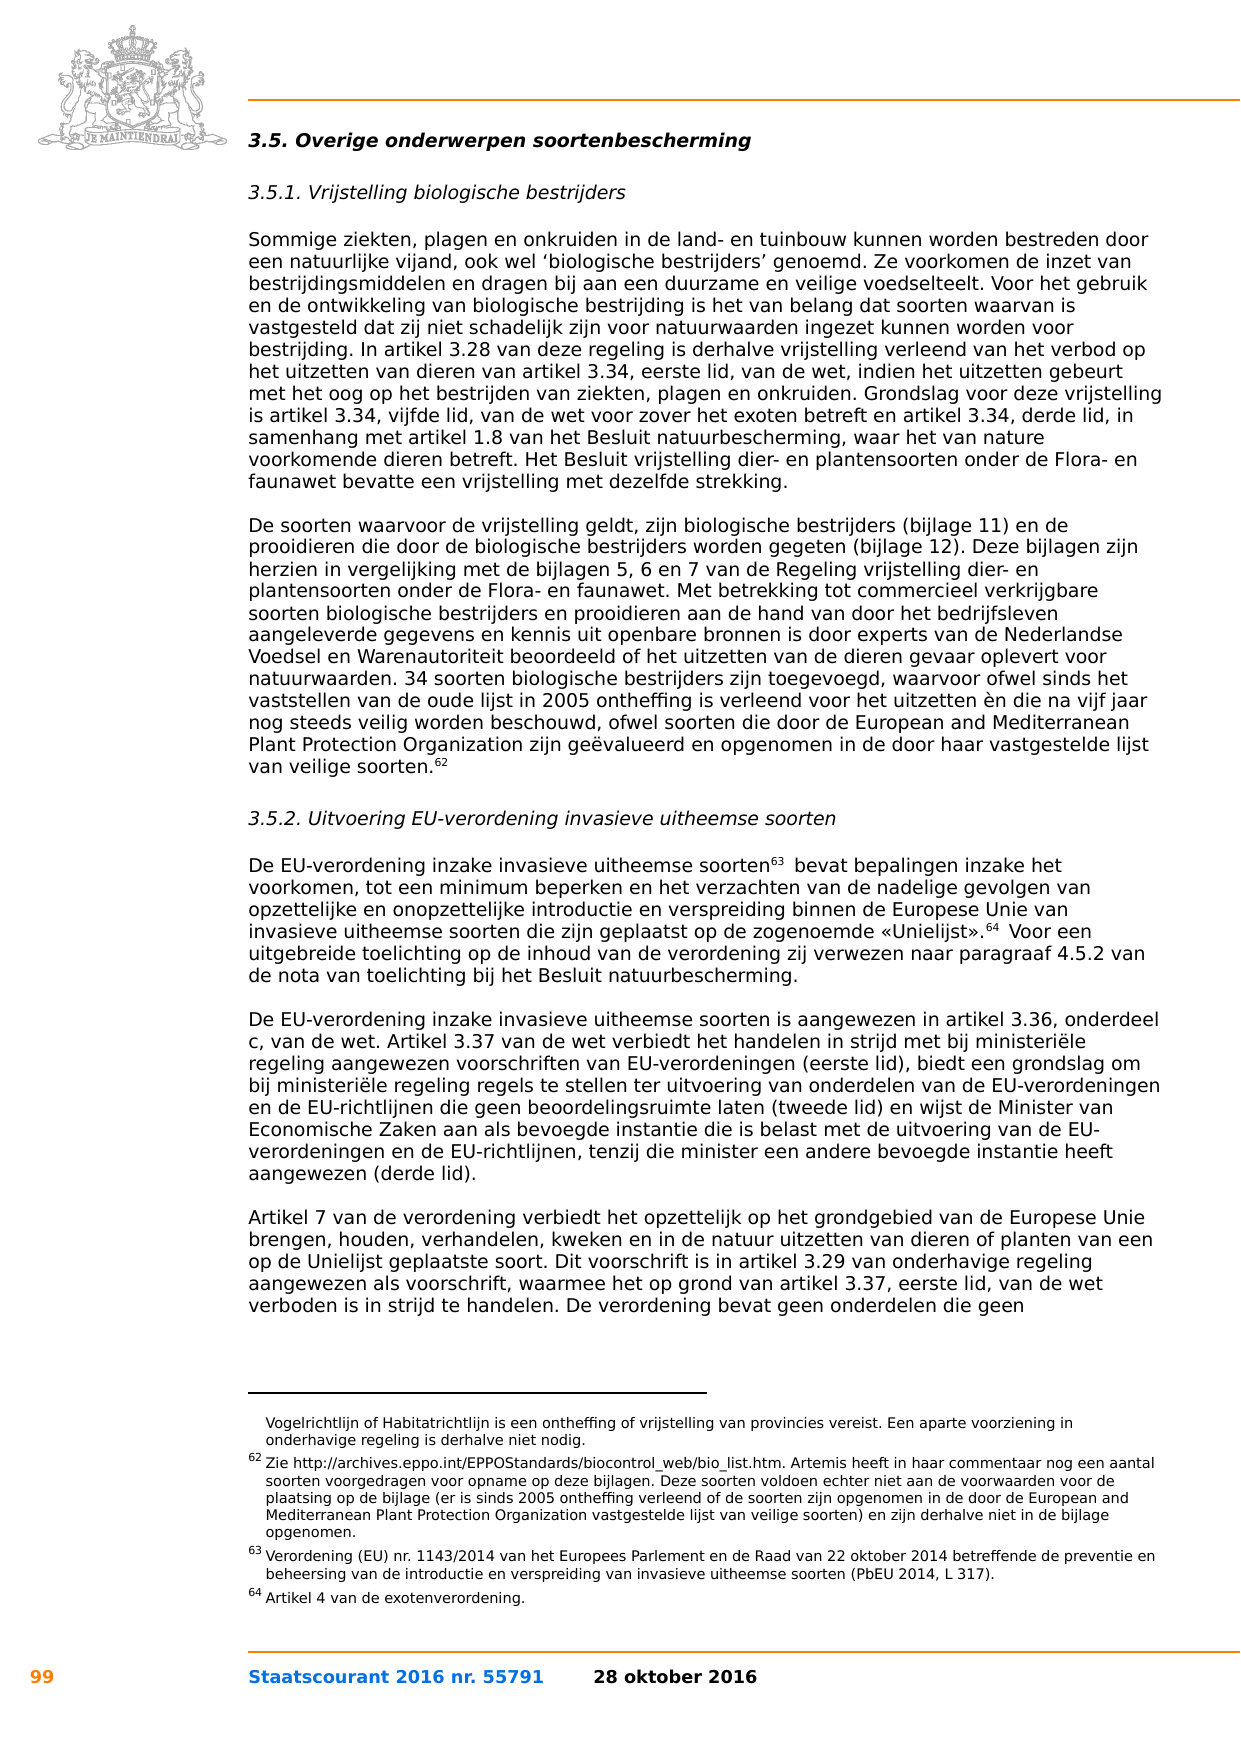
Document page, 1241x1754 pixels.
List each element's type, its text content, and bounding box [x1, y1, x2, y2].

subtitle 3.5. Overige onderwerpen soortenbescherming [248, 130, 1163, 152]
text Artikel 4 van de exotenverordening. [248, 1586, 1163, 1608]
subtitle 3.5.1. Vrijstelling biologische bestrijders [248, 182, 1163, 204]
subtitle 3.5.2. Uitvoering EU-verordening invasieve uitheemse soorten [248, 808, 1163, 830]
picture [38, 25, 227, 150]
text De soorten waarvoor de vrijstelling geldt, zijn biologische bestrijders (bijlage 11) en de prooidieren die door de biologische bestrijders worden gegeten (bijlage 12). Deze bijlagen zijn herzien in vergelijking met de bijlagen 5, 6 en 7 van de Regeling vrijstelling dier- en plantensoorten onder de Flora- en faunawet. Met betrekking tot commercieel verkrijgbare soorten biologische bestrijders en prooidieren aan de hand van door het bedrijfsleven aangeleverde gegevens en kennis uit openbare bronnen is door experts van de Nederlandse Voedsel en Warenautoriteit beoordeeld of het uitzetten van de dieren gevaar oplevert voor natuurwaarden. 34 soorten biologische bestrijders zijn toegevoegd, waarvoor ofwel sinds het vaststellen van de oude lijst in 2005 ontheffing is verleend voor het uitzetten èn die na vijf jaar nog steeds veilig worden beschouwd, ofwel soorten die door de European and Mediterranean Plant Protection Organization zijn geëvalueerd en opgenomen in de door haar vastgestelde lijst van veilige soorten. [248, 514, 1163, 778]
text De EU-verordening inzake invasieve uitheemse soorten bevat bepalingen inzake het voorkomen, tot een minimum beperken en het verzachten van de nadelige gevolgen van opzettelijke en onopzettelijke introductie en verspreiding binnen de Europese Unie van invasieve uitheemse soorten die zijn geplaatst op de zogenoemde «Unielijst». Voor een uitgebreide toelichting op de inhoud van de verordening zij verwezen naar paragraaf 4.5.2 van de nota van toelichting bij het Besluit natuurbescherming. [248, 855, 1163, 987]
text Vogelrichtlijn of Habitatrichtlijn is een ontheffing of vrijstelling van provincies vereist. Een aparte voorziening in onderhavige regeling is derhalve niet nodig. [248, 1415, 1163, 1448]
text Zie http://archives.eppo.int/EPPOStandards/biocontrol_web/bio_list.htm. Artemis heeft in haar commentaar nog een aantal soorten voorgedragen voor opname op deze bijlagen. Deze soorten voldoen echter niet aan de voorwaarden voor de plaatsing op de bijlage (er is sinds 2005 ontheffing verleend of de soorten zijn opgenomen in de door de European and Mediterranean Plant Protection Organization vastgestelde lijst van veilige soorten) en zijn derhalve niet in de bijlage opgenomen. [248, 1451, 1163, 1541]
text Verordening (EU) nr. 1143/2014 van het Europees Parlement en de Raad van 22 oktober 2014 betreffende de preventie en beheersing van de introductie en verspreiding van invasieve uitheemse soorten (PbEU 2014, L 317). [248, 1544, 1163, 1583]
text Sommige ziekten, plagen en onkruiden in de land- en tuinbouw kunnen worden bestreden door een natuurlijke vijand, ook wel ‘biologische bestrijders’ genoemd. Ze voorkomen de inzet van bestrijdingsmiddelen en dragen bij aan een duurzame en veilige voedselteelt. Voor het gebruik en de ontwikkeling van biologische bestrijding is het van belang dat soorten waarvan is vastgesteld dat zij niet schadelijk zijn voor natuurwaarden ingezet kunnen worden voor bestrijding. In artikel 3.28 van deze regeling is derhalve vrijstelling verleend van het verbod op het uitzetten van dieren van artikel 3.34, eerste lid, van de wet, indien het uitzetten gebeurt met het oog op het bestrijden van ziekten, plagen en onkruiden. Grondslag voor deze vrijstelling is artikel 3.34, vijfde lid, van de wet voor zover het exoten betreft en artikel 3.34, derde lid, in samenhang met artikel 1.8 van het Besluit natuurbescherming, waar het van nature voorkomende dieren betreft. Het Besluit vrijstelling dier- en plantensoorten onder de Flora- en faunawet bevatte een vrijstelling met dezelfde strekking. [248, 229, 1163, 493]
text Artikel 7 van de verordening verbiedt het opzettelijk op het grondgebied van de Europese Unie brengen, houden, verhandelen, kweken en in de natuur uitzetten van dieren of planten van een op de Unielijst geplaatste soort. Dit voorschrift is in artikel 3.29 van onderhavige regeling aangewezen als voorschrift, waarmee het op grond van artikel 3.37, eerste lid, van de wet verboden is in strijd te handelen. De verordening bevat geen onderdelen die geen [248, 1207, 1163, 1317]
text De EU-verordening inzake invasieve uitheemse soorten is aangewezen in artikel 3.36, onderdeel c, van de wet. Artikel 3.37 van de wet verbiedt het handelen in strijd met bij ministeriële regeling aangewezen voorschriften van EU-verordeningen (eerste lid), biedt een grondslag om bij ministeriële regeling regels te stellen ter uitvoering van onderdelen van de EU-verordeningen en de EU-richtlijnen die geen beoordelingsruimte laten (tweede lid) en wijst de Minister van Economische Zaken aan als bevoegde instantie die is belast met de uitvoering van de EU-verordeningen en de EU-richtlijnen, tenzij die minister een andere bevoegde instantie heeft aangewezen (derde lid). [248, 1009, 1163, 1185]
